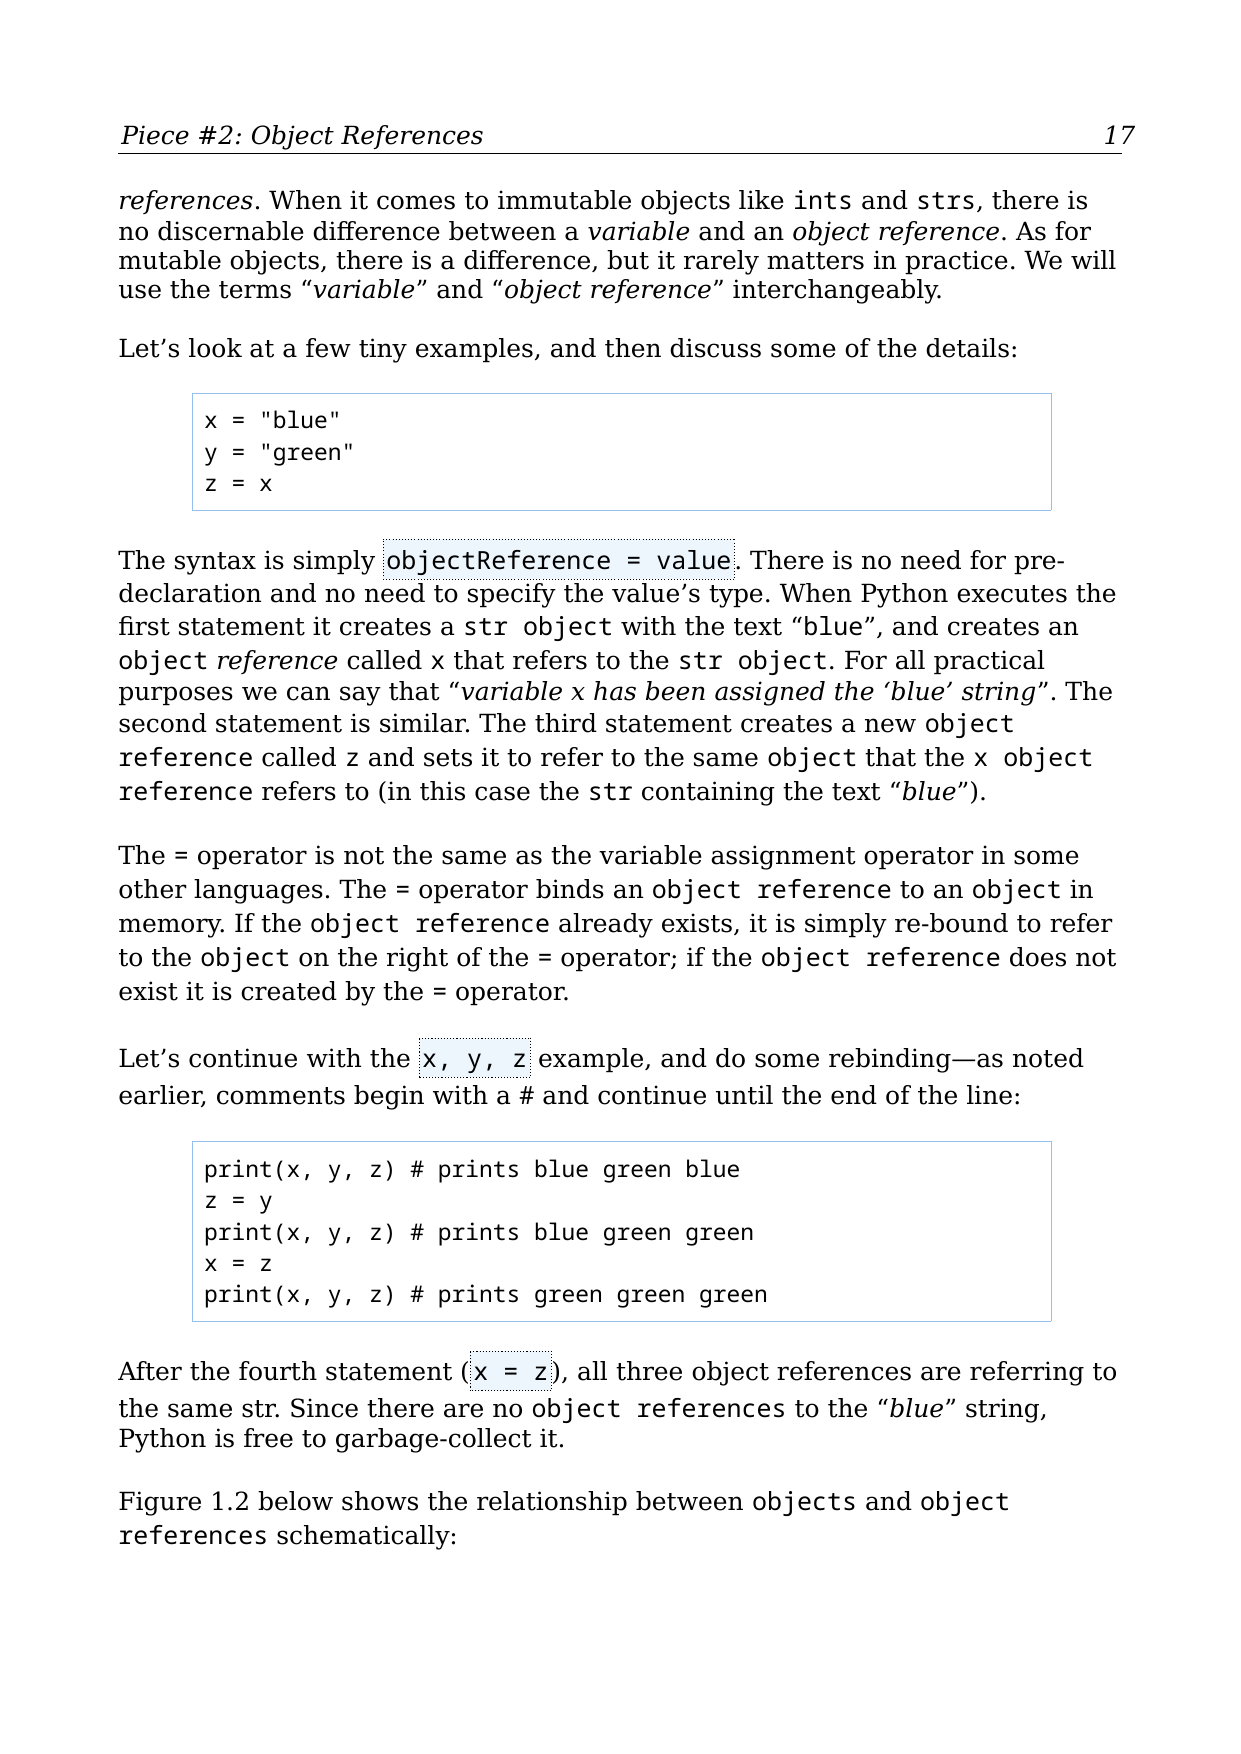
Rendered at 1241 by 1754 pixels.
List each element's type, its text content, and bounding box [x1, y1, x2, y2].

text Let’s continue with the x, y, z example, and do some rebinding—as noted earlier, comments begin with a # and continue until the end of the line: [118, 1037, 1122, 1112]
text print(x, y, z) # prints blue green blue [193, 1142, 1051, 1172]
text print(x, y, z) # prints green green green [193, 1266, 1051, 1321]
text After the fourth statement (x = z), all three object references are referring to the same str. Since there are no object references to the “blue” string, Python is free to garbage-collect it. [118, 1351, 1122, 1454]
text x = z [193, 1235, 1051, 1266]
text z = y [193, 1172, 1051, 1203]
text z = x [193, 455, 1051, 510]
text print(x, y, z) # prints blue green green [193, 1203, 1051, 1235]
text The syntax is simply objectReference = value. There is no need for pre-declaration and no need to specify the value’s type. When Python executes the first statement it creates a str object with the text “blue”, and creates an object reference called x that refers to the str object. For all practical purposes we can say that “variable x has been assigned the ‘blue’ string”. The second statement is similar. The third statement creates a new object reference called z and sets it to refer to the same object that the x object reference refers to (in this case the str containing the text “blue”). [118, 539, 1122, 808]
text The = operator is not the same as the variable assignment operator in some other languages. The = operator binds an object reference to an object in memory. If the object reference already exists, it is simply re-bound to refer to the object on the right of the = operator; if the object reference does not exist it is created by the = operator. [118, 838, 1122, 1008]
text references. When it comes to immutable objects like ints and strs, there is no discernable difference between a variable and an object reference. As for mutable objects, there is a difference, but it rarely matters in practice. We will use the terms “variable” and “object reference” interchangeably. [118, 183, 1122, 304]
text Let’s look at a few tiny examples, and then discuss some of the details: [118, 334, 1122, 363]
text Figure 1.2 below shows the relationship between objects and object references schematically: [118, 1483, 1122, 1551]
text x = "blue" [193, 394, 1051, 424]
text y = "green" [193, 424, 1051, 455]
